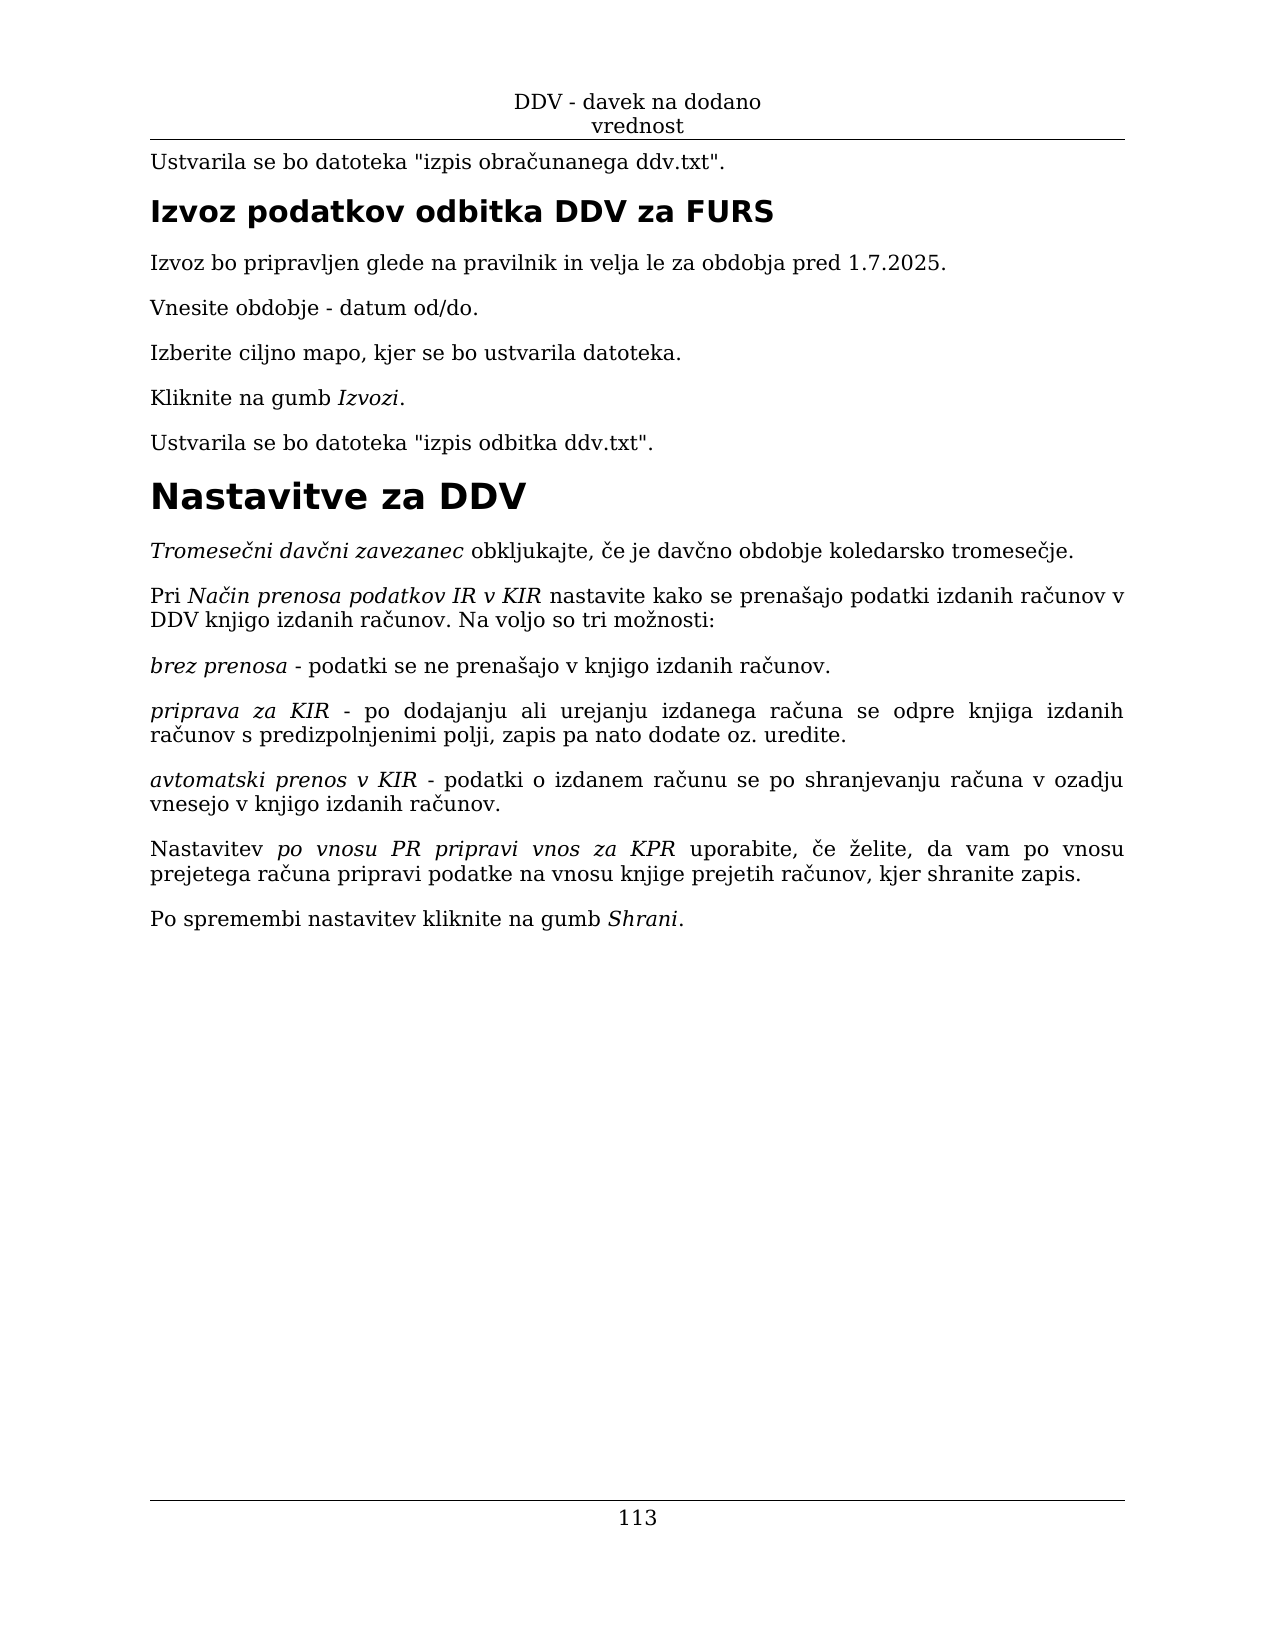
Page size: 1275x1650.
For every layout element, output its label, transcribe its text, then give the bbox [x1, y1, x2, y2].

text brez prenosa - podatki se ne prenašajo v knjigo izdanih računov. [150, 654, 1125, 678]
text Po spremembi nastavitev kliknite na gumb Shrani. [150, 907, 1125, 931]
text Vnesite obdobje - datum od/do. [150, 296, 1125, 320]
text Kliknite na gumb Izvozi. [150, 386, 1125, 410]
text Izvoz podatkov odbitka DDV za FURS [150, 195, 1125, 230]
text priprava za KIR - po dodajanju ali urejanju izdanega računa se odpre knjiga izdanih računov s predizpolnjenimi polji, zapis pa nato dodate oz. uredite. [150, 699, 1125, 747]
text Ustvarila se bo datoteka "izpis obračunanega ddv.txt". [150, 150, 1125, 174]
text Pri Način prenosa podatkov IR v KIR nastavite kako se prenašajo podatki izdanih računov v DDV knjigo izdanih računov. Na voljo so tri možnosti: [150, 584, 1125, 633]
text Nastavitev po vnosu PR pripravi vnos za KPR uporabite, če želite, da vam po vnosu prejetega računa pripravi podatke na vnosu knjige prejetih računov, kjer shranite zapis. [150, 837, 1125, 886]
text Izvoz bo pripravljen glede na pravilnik in velja le za obdobja pred 1.7.2025. [150, 251, 1125, 275]
text Nastavitve za DDV [150, 476, 1125, 518]
text Izberite ciljno mapo, kjer se bo ustvarila datoteka. [150, 341, 1125, 365]
text Ustvarila se bo datoteka "izpis odbitka ddv.txt". [150, 431, 1125, 456]
text Tromesečni davčni zavezanec obkljukajte, če je davčno obdobje koledarsko tromesečje. [150, 539, 1125, 563]
text avtomatski prenos v KIR - podatki o izdanem računu se po shranjevanju računa v ozadju vnesejo v knjigo izdanih računov. [150, 768, 1125, 817]
